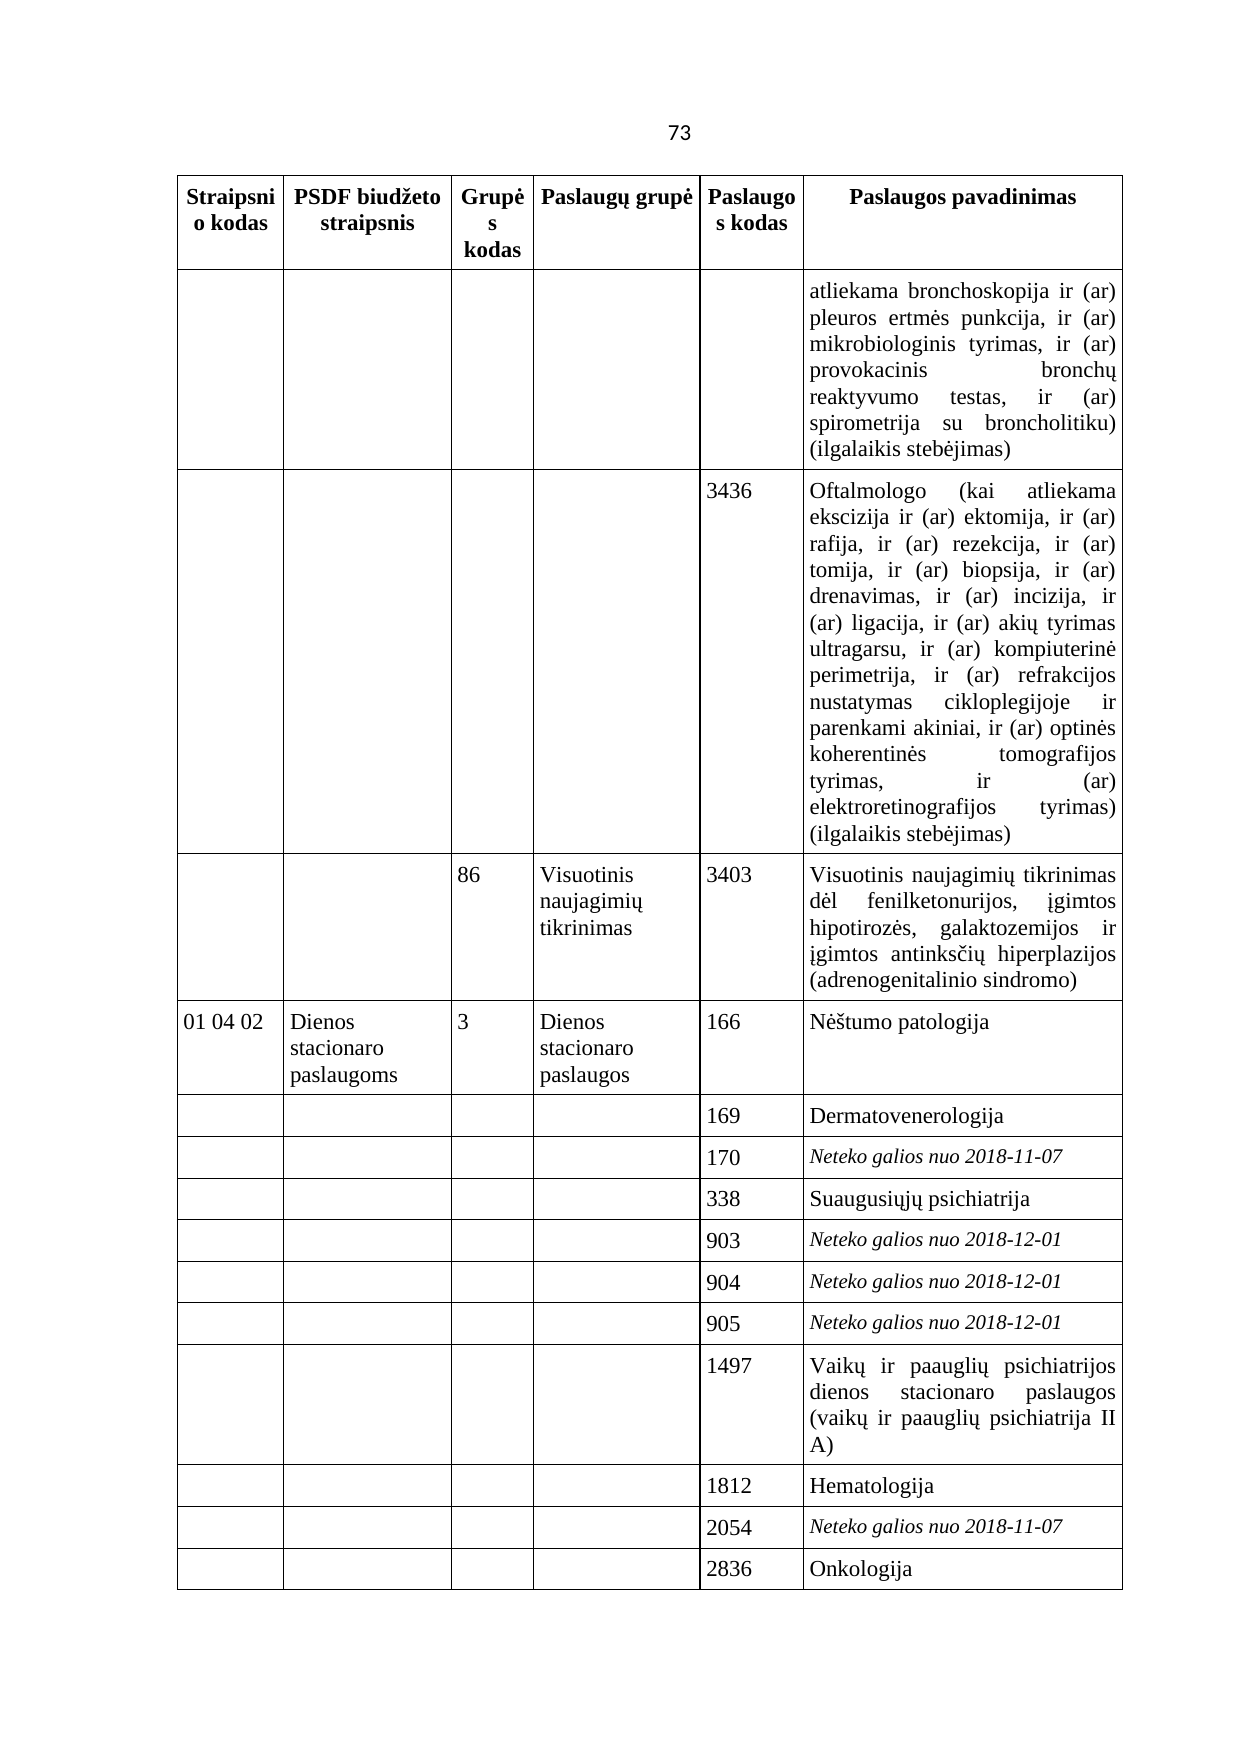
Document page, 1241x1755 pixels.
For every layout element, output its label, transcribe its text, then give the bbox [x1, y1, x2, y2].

table_cell [284, 1095, 451, 1136]
table_cell [178, 1549, 283, 1589]
table_cell 3 [452, 1001, 533, 1094]
table_cell [284, 1137, 451, 1177]
table_cell Vaikų ir paauglių psichiatrijos dienos stacionaro paslaugos (vaikų ir paauglių psichiatrija II A) [804, 1345, 1122, 1464]
table_cell [452, 1507, 533, 1547]
table_cell Neteko galios nuo 2018-11-07 [804, 1507, 1122, 1547]
table_cell [534, 1465, 699, 1506]
table_cell [178, 1303, 283, 1344]
table_cell atliekama bronchoskopija ir (ar) pleuros ertmės punkcija, ir (ar) mikrobiologinis tyrimas, ir (ar) provokacinis bronchų reaktyvumo testas, ir (ar) spirometrija su broncholitiku) (ilgalaikis stebėjimas) [804, 270, 1122, 469]
table_cell [178, 1179, 283, 1219]
table_cell 904 [701, 1262, 803, 1302]
table_cell [452, 1095, 533, 1136]
table_cell Dienos stacionaro paslaugoms [284, 1001, 451, 1094]
table_cell 338 [701, 1179, 803, 1219]
table_cell 1812 [701, 1465, 803, 1506]
table_cell [452, 470, 533, 853]
table_header Grupės kodas [452, 176, 533, 269]
table_cell [452, 1137, 533, 1177]
table_cell [534, 1549, 699, 1589]
table_cell [178, 1262, 283, 1302]
table_cell 2054 [701, 1507, 803, 1547]
table_cell Neteko galios nuo 2018-11-07 [804, 1137, 1122, 1177]
table_cell 169 [701, 1095, 803, 1136]
table_cell [534, 1345, 699, 1464]
table_cell 3403 [701, 854, 803, 1000]
table_cell [534, 470, 699, 853]
table_cell [534, 1179, 699, 1219]
table_cell 170 [701, 1137, 803, 1177]
table_cell [284, 1549, 451, 1589]
table_cell [284, 470, 451, 853]
table_cell Dienos stacionaro paslaugos [534, 1001, 699, 1094]
table_cell [534, 1095, 699, 1136]
table_header PSDF biudžeto straipsnis [284, 176, 451, 269]
table_cell Visuotinis naujagimių tikrinimas dėl fenilketonurijos, įgimtos hipotirozės, galaktozemijos ir įgimtos antinksčių hiperplazijos (adrenogenitalinio sindromo) [804, 854, 1122, 1000]
table_header Paslaugos pavadinimas [804, 176, 1122, 269]
table_cell Hematologija [804, 1465, 1122, 1506]
table_cell [452, 1465, 533, 1506]
table_cell [701, 270, 803, 469]
table_cell [284, 1465, 451, 1506]
table_cell 166 [701, 1001, 803, 1094]
table_cell 2836 [701, 1549, 803, 1589]
table_cell [452, 1549, 533, 1589]
table_cell [452, 1179, 533, 1219]
table_cell Neteko galios nuo 2018-12-01 [804, 1303, 1122, 1344]
table_cell Onkologija [804, 1549, 1122, 1589]
table_cell [452, 1345, 533, 1464]
table_cell [284, 1262, 451, 1302]
table_cell 1497 [701, 1345, 803, 1464]
table_cell [284, 1345, 451, 1464]
table_cell 903 [701, 1220, 803, 1261]
table_cell [452, 270, 533, 469]
table_cell Dermatovenerologija [804, 1095, 1122, 1136]
table_cell 3436 [701, 470, 803, 853]
table_cell [178, 270, 283, 469]
table_cell [178, 1220, 283, 1261]
table_cell [452, 1262, 533, 1302]
table_cell Oftalmologo (kai atliekama ekscizija ir (ar) ektomija, ir (ar) rafija, ir (ar) rezekcija, ir (ar) tomija, ir (ar) biopsija, ir (ar) drenavimas, ir (ar) incizija, ir (ar) ligacija, ir (ar) akių tyrimas ultragarsu, ir (ar) kompiuterinė perimetrija, ir (ar) refrakcijos nustatymas cikloplegijoje ir parenkami akiniai, ir (ar) optinės koherentinės tomografijos tyrimas, ir (ar) elektroretinografijos tyrimas) (ilgalaikis stebėjimas) [804, 470, 1122, 853]
table_cell [534, 1303, 699, 1344]
table_cell 86 [452, 854, 533, 1000]
table_cell [178, 1507, 283, 1547]
table_header Straipsnio kodas [178, 176, 283, 269]
table_cell Nėštumo patologija [804, 1001, 1122, 1094]
table_cell Visuotinis naujagimių tikrinimas [534, 854, 699, 1000]
table_cell [534, 1137, 699, 1177]
table_cell [534, 1507, 699, 1547]
table_header Paslaugų grupė [534, 176, 699, 269]
table_cell [284, 1507, 451, 1547]
table_cell [178, 854, 283, 1000]
table_cell [284, 1220, 451, 1261]
table_header Paslaugos kodas [701, 176, 803, 269]
table_cell Suaugusiųjų psichiatrija [804, 1179, 1122, 1219]
table_cell [534, 1262, 699, 1302]
table_cell [534, 1220, 699, 1261]
table_cell [284, 1303, 451, 1344]
table_cell Neteko galios nuo 2018-12-01 [804, 1220, 1122, 1261]
table_cell [178, 1345, 283, 1464]
table_cell 905 [701, 1303, 803, 1344]
table_cell [452, 1303, 533, 1344]
table_cell [452, 1220, 533, 1261]
table_cell 01 04 02 [178, 1001, 283, 1094]
table_cell [178, 1137, 283, 1177]
table_cell [178, 470, 283, 853]
table_cell Neteko galios nuo 2018-12-01 [804, 1262, 1122, 1302]
table_cell [284, 854, 451, 1000]
table_cell [284, 270, 451, 469]
table_cell [178, 1465, 283, 1506]
table_cell [534, 270, 699, 469]
table_cell [284, 1179, 451, 1219]
table_cell [178, 1095, 283, 1136]
